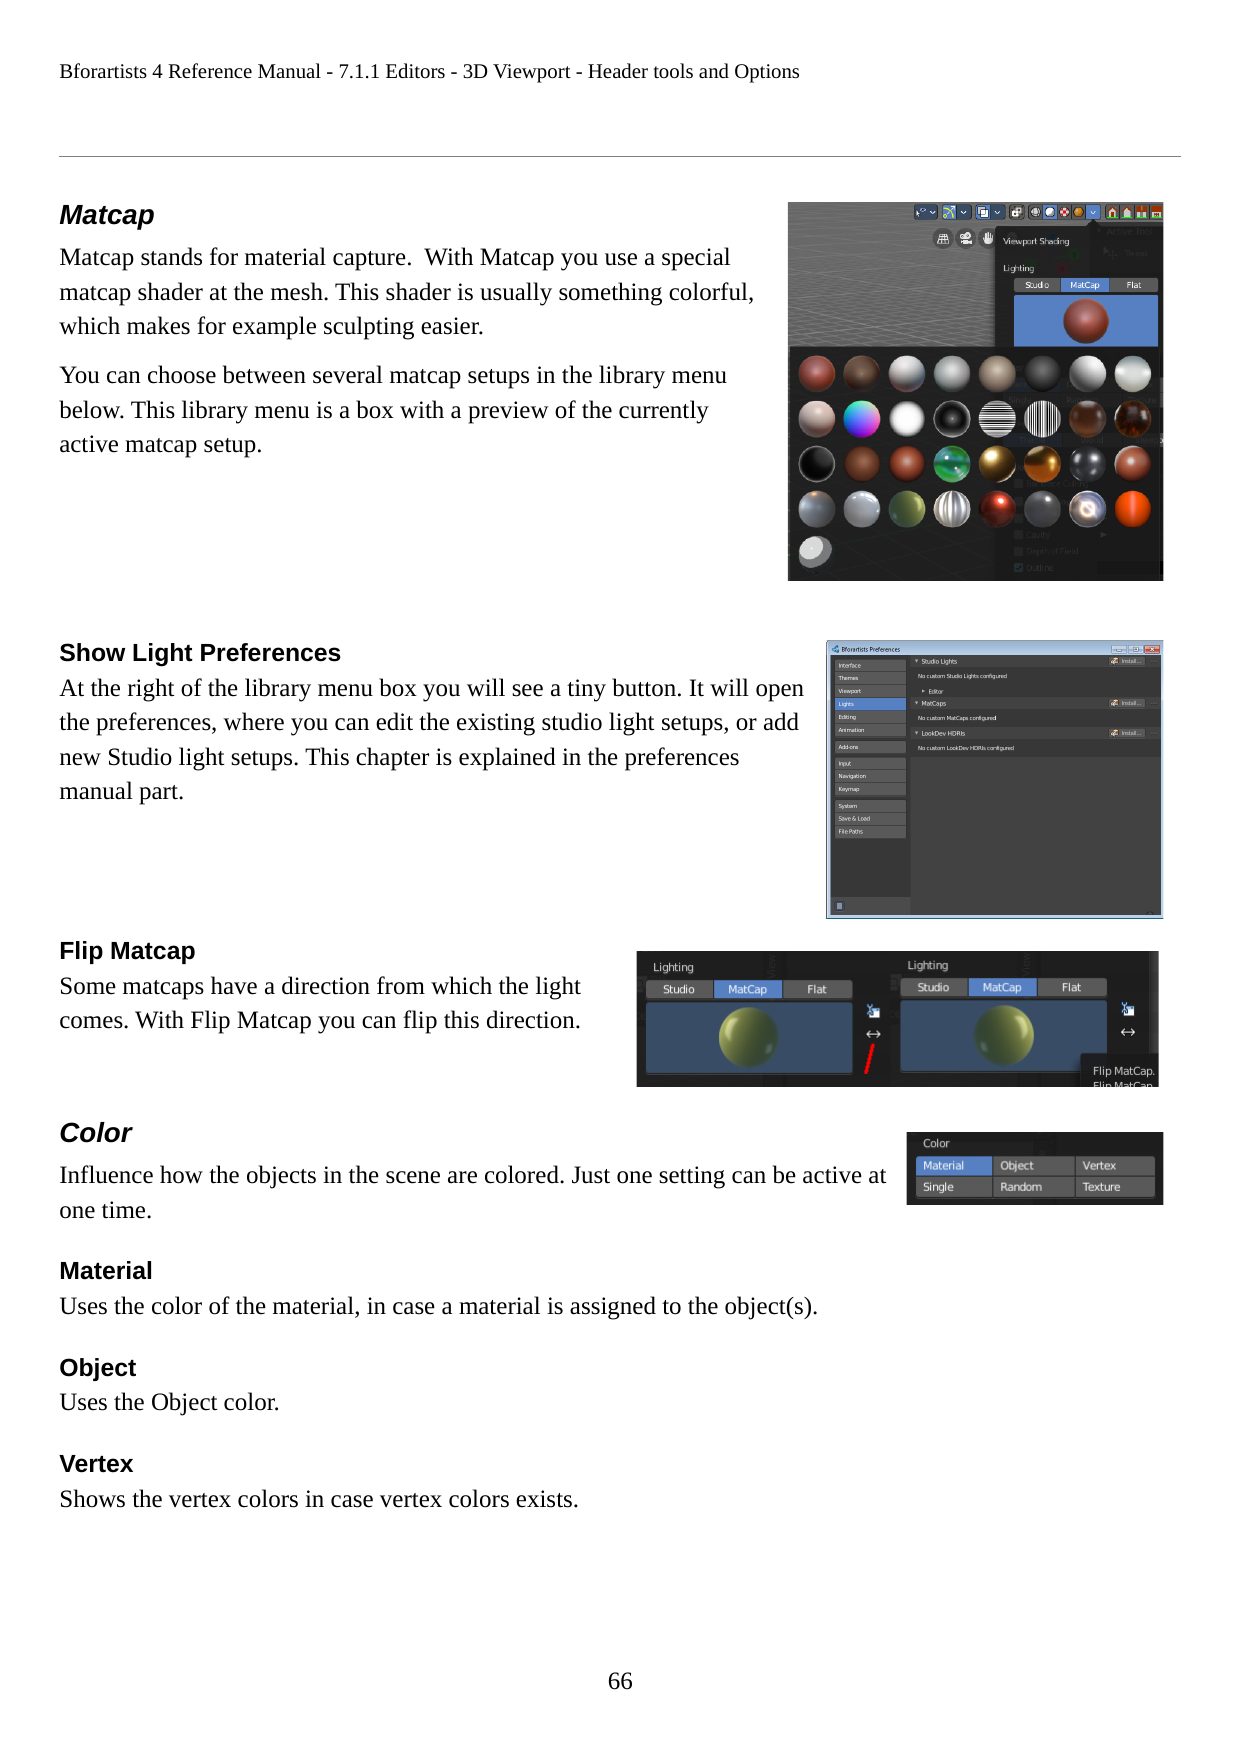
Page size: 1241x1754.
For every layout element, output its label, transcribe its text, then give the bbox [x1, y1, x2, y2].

subtitle Color [59, 1116, 1181, 1148]
subtitle Show Light Preferences [59, 638, 1181, 667]
picture [636, 951, 1159, 1087]
text Shows the vertex colors in case vertex colors exists. [59, 1484, 1181, 1513]
text Matcap stands for material capture. With Matcap you use a special matcap shader at the mesh. This shader is usually something colorful, which makes for example sculpting easier. [59, 242, 787, 340]
subtitle Object [59, 1353, 1181, 1381]
picture [787, 202, 1164, 581]
subtitle Material [59, 1256, 1181, 1285]
text Uses the Object color. [59, 1387, 1181, 1416]
subtitle Vertex [59, 1449, 1181, 1478]
subtitle Matcap [59, 198, 1181, 230]
text Some matcaps have a direction from which the light comes. With Flip Matcap you can flip this direction. [59, 971, 636, 1034]
text Influence how the objects in the scene are colored. Just one setting can be active at one time. [59, 1205, 1181, 1223]
picture [826, 640, 1164, 919]
text You can choose between several matcap setups in the library menu below. This library menu is a box with a preview of the currently active matcap setup. [59, 360, 787, 458]
text At the right of the library menu box you will see a tiny button. It will open the preferences, where you can edit the existing studio light setups, or add new Studio light setups. This chapter is explained in the preferences manual part. [59, 673, 826, 805]
subtitle Flip Matcap [59, 936, 1181, 964]
text Uses the color of the material, in case a material is assigned to the object(s). [59, 1291, 1181, 1320]
picture [906, 1132, 1164, 1205]
